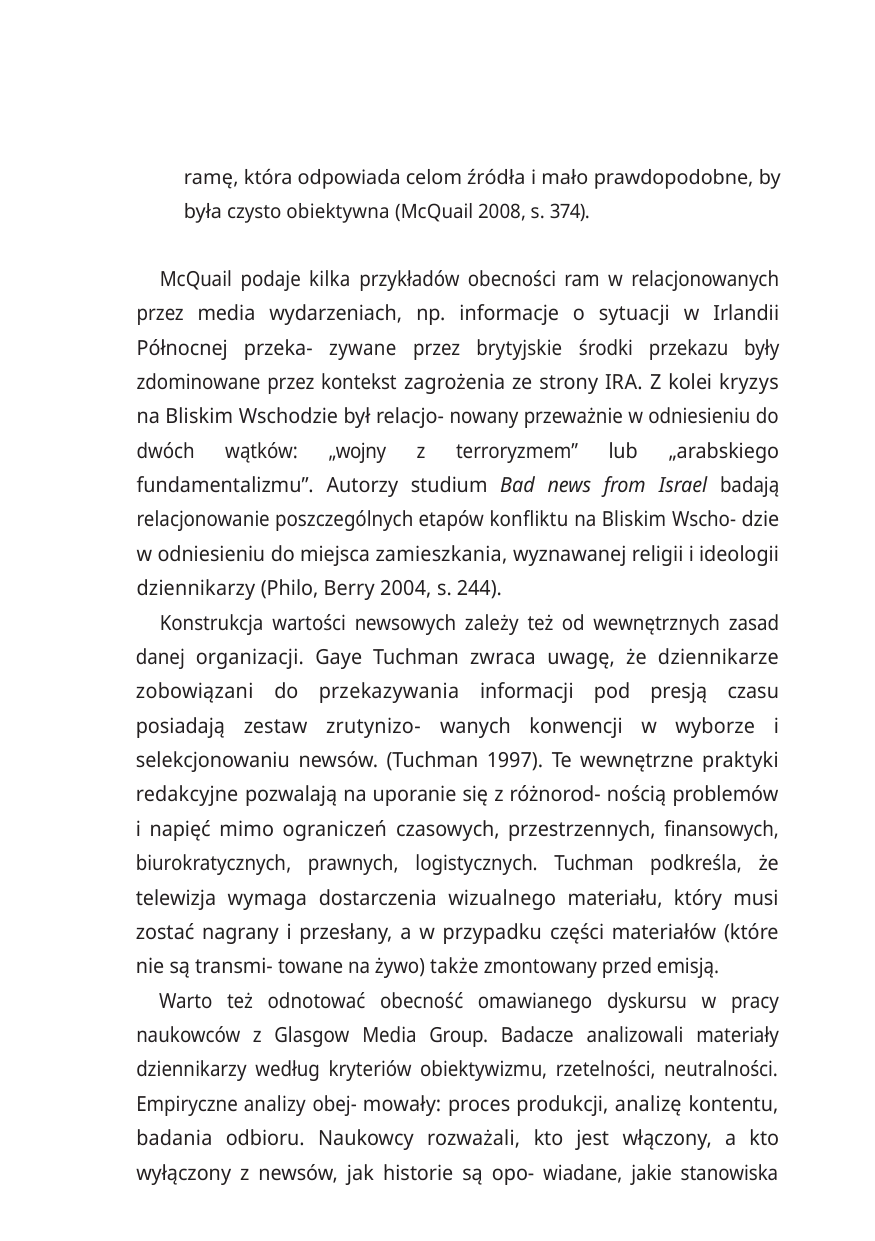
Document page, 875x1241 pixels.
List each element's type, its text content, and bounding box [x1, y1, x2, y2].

text Warto też odnotować obecność omawianego dyskursu w pracy naukowców z Glasgow Media Group. Badacze analizowali materiały dziennikarzy według kryteriów obiektywizmu, rzetelności, neutralności. Empiryczne analizy obej- mowały: proces produkcji, analizę kontentu, badania odbioru. Naukowcy rozważali, kto jest włączony, a kto wyłączony z newsów, jak historie są opo- wiadane, jakie stanowiska [136, 986, 779, 1186]
text ramę, która odpowiada celom źródła i mało prawdopodobne, by była czysto obiektywna (McQuail 2008, s. 374). [184, 163, 791, 224]
text McQuail podaje kilka przykładów obecności ram w relacjonowanych przez media wydarzeniach, np. informacje o sytuacji w Irlandii Północnej przeka- zywane przez brytyjskie środki przekazu były zdominowane przez kontekst zagrożenia ze strony IRA. Z kolei kryzys na Bliskim Wschodzie był relacjo- nowany przeważnie w odniesieniu do dwóch wątków: „wojny z terroryzmem” lub „arabskiego fundamentalizmu”. Autorzy studium Bad news from Israel badają relacjonowanie poszczególnych etapów konfliktu na Bliskim Wscho- dzie w odniesieniu do miejsca zamieszkania, wyznawanej religii i ideologii dziennikarzy (Philo, Berry 2004, s. 244). [136, 264, 779, 602]
text Konstrukcja wartości newsowych zależy też od wewnętrznych zasad danej organizacji. Gaye Tuchman zwraca uwagę, że dziennikarze zobowiązani do przekazywania informacji pod presją czasu posiadają zestaw zrutynizo- wanych konwencji w wyborze i selekcjonowaniu newsów. (Tuchman 1997). Te wewnętrzne praktyki redakcyjne pozwalają na uporanie się z różnorod- nością problemów i napięć mimo ograniczeń czasowych, przestrzennych, finansowych, biurokratycznych, prawnych, logistycznych. Tuchman podkreśla, że telewizja wymaga dostarczenia wizualnego materiału, który musi zostać nagrany i przesłany, a w przypadku części materiałów (które nie są transmi- towane na żywo) także zmontowany przed emisją. [136, 608, 779, 980]
